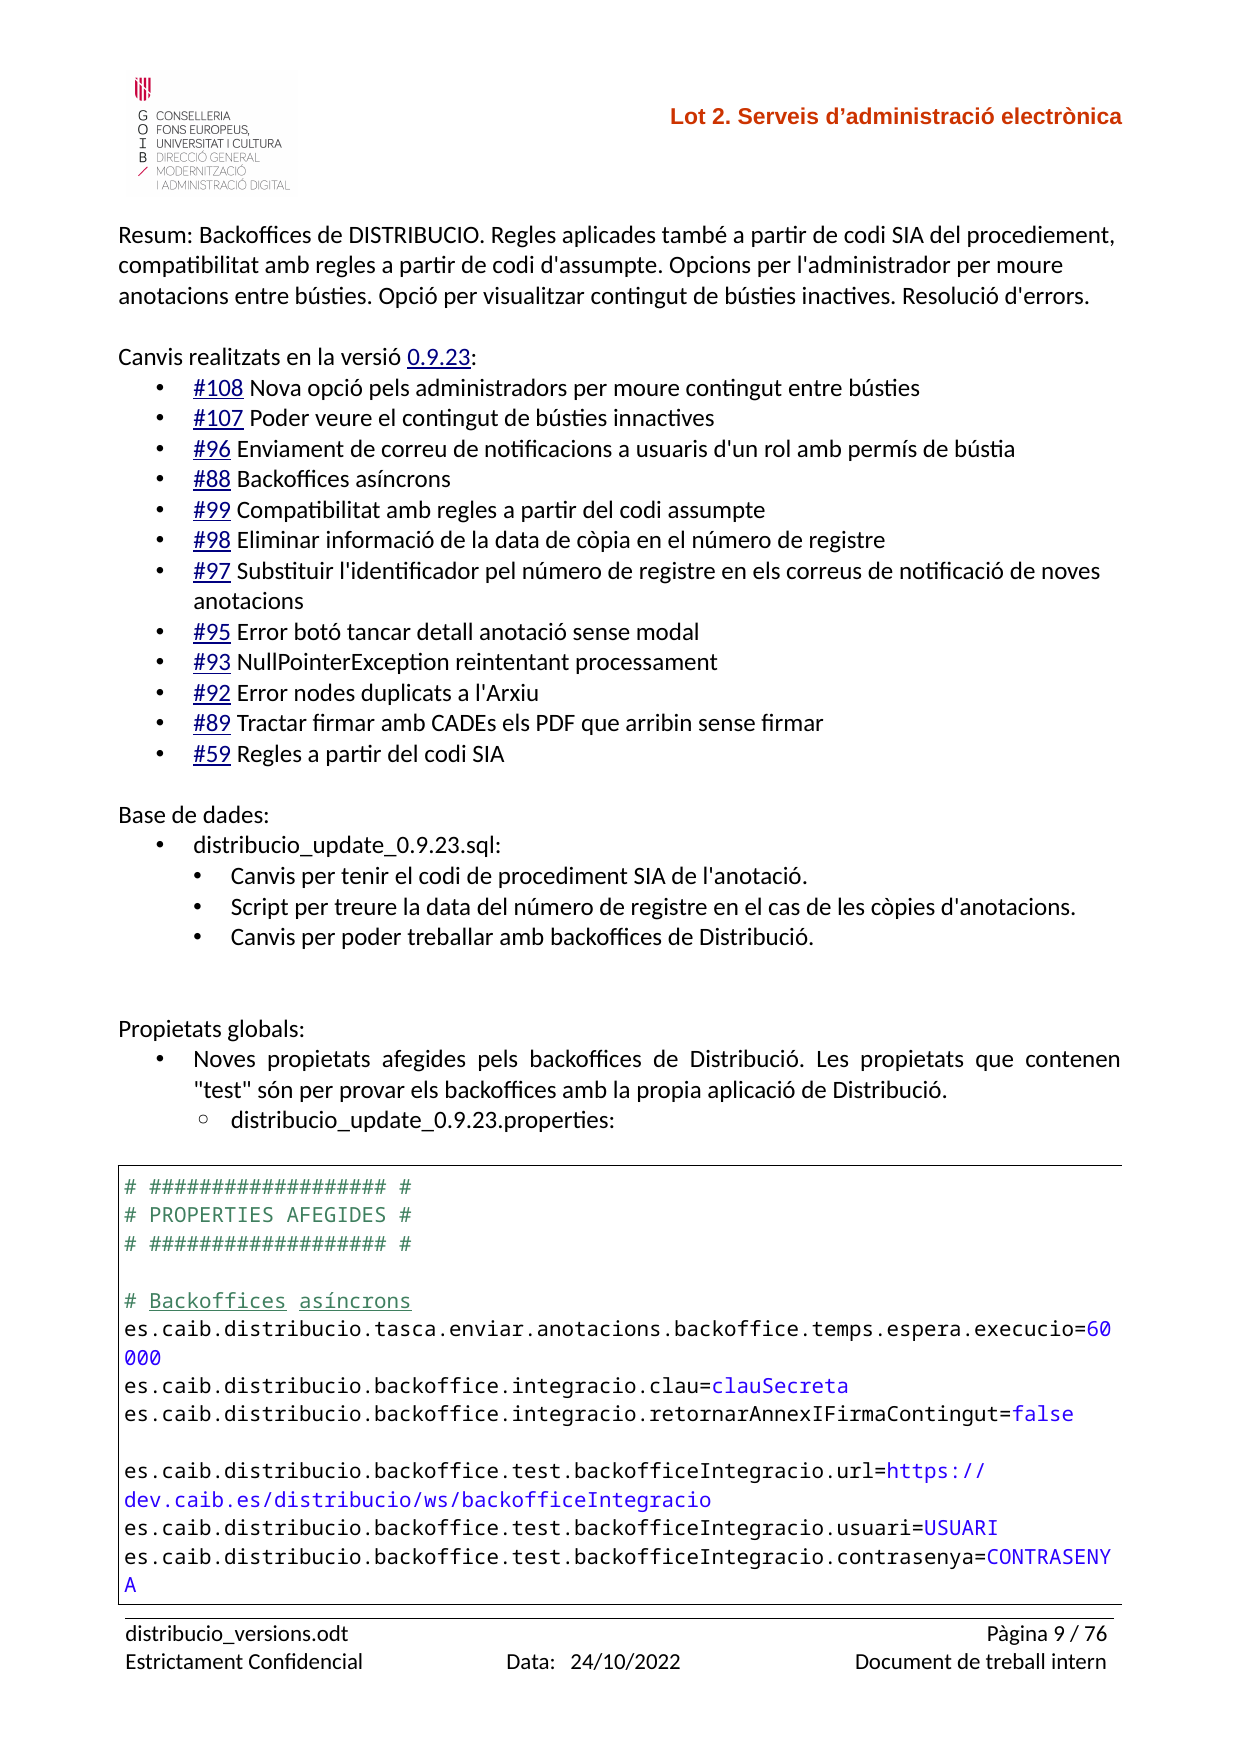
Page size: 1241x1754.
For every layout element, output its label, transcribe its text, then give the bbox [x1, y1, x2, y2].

list #99 Compatibilitat amb regles a partir del codi assumpte [156, 494, 1122, 524]
list #96 Enviament de correu de notificacions a usuaris d'un rol amb permís de bústia [156, 433, 1122, 463]
list Script per treure la data del número de registre en el cas de les còpies d'anotacions. [193, 891, 1122, 921]
list #92 Error nodes duplicats a l'Arxiu [156, 677, 1122, 707]
list #88 Backoffices asíncrons [156, 463, 1122, 494]
list #97 Substituir l'identificador pel número de registre en els correus de notificació de noves anotacions [156, 555, 1122, 616]
list #95 Error botó tancar detall anotació sense modal [156, 616, 1122, 646]
text Propietats globals: [118, 1013, 1122, 1043]
table_header # ################### # # PROPERTIES AFEGIDES # # ################### # # Backoffices asíncrons es.caib.distribucio.tasca.enviar.anotacions.backoffice.temps.espera.execucio=60000 es.caib.distribucio.backoffice.integracio.clau=clauSecreta es.caib.distribucio.backoffice.integracio.retornarAnnexIFirmaContingut=false es.caib.distribucio.backoffice.test.backofficeIntegracio.url=https://dev.caib.es/distribucio/ws/backofficeIntegracio es.caib.distribucio.backoffice.test.backofficeIntegracio.usuari=USUARI es.caib.distribucio.backoffice.test.backofficeIntegracio.contrasenya=CONTRASENYA [119, 1166, 1122, 1604]
list Noves propietats afegides pels backoffices de Distribució. Les propietats que contenen "test" són per provar els backoffices amb la propia aplicació de Distribució. [156, 1043, 1122, 1104]
list Canvis per poder treballar amb backoffices de Distribució. [193, 921, 1122, 952]
list distribucio_update_0.9.23.sql: [156, 829, 1122, 860]
list #89 Tractar firmar amb CADEs els PDF que arribin sense firmar [156, 707, 1122, 738]
list #98 Eliminar informació de la data de còpia en el número de registre [156, 524, 1122, 555]
picture [126, 70, 299, 197]
list #108 Nova opció pels administradors per moure contingut entre bústies [156, 372, 1122, 402]
text Resum: Backoffices de DISTRIBUCIO. Regles aplicades també a partir de codi SIA del procediement, compatibilitat amb regles a partir de codi d'assumpte. Opcions per l'administrador per moure anotacions entre bústies. Opció per visualitzar contingut de bústies inactives. Resolució d'errors. [118, 219, 1122, 311]
text Base de dades: [118, 799, 1122, 829]
list #107 Poder veure el contingut de bústies innactives [156, 402, 1122, 433]
list #93 NullPointerException reintentant processament [156, 646, 1122, 677]
list distribucio_update_0.9.23.properties: [193, 1104, 1122, 1135]
text Canvis realitzats en la versió 0.9.23: [118, 341, 1122, 372]
list #59 Regles a partir del codi SIA [156, 738, 1122, 768]
list Canvis per tenir el codi de procediment SIA de l'anotació. [193, 860, 1122, 891]
